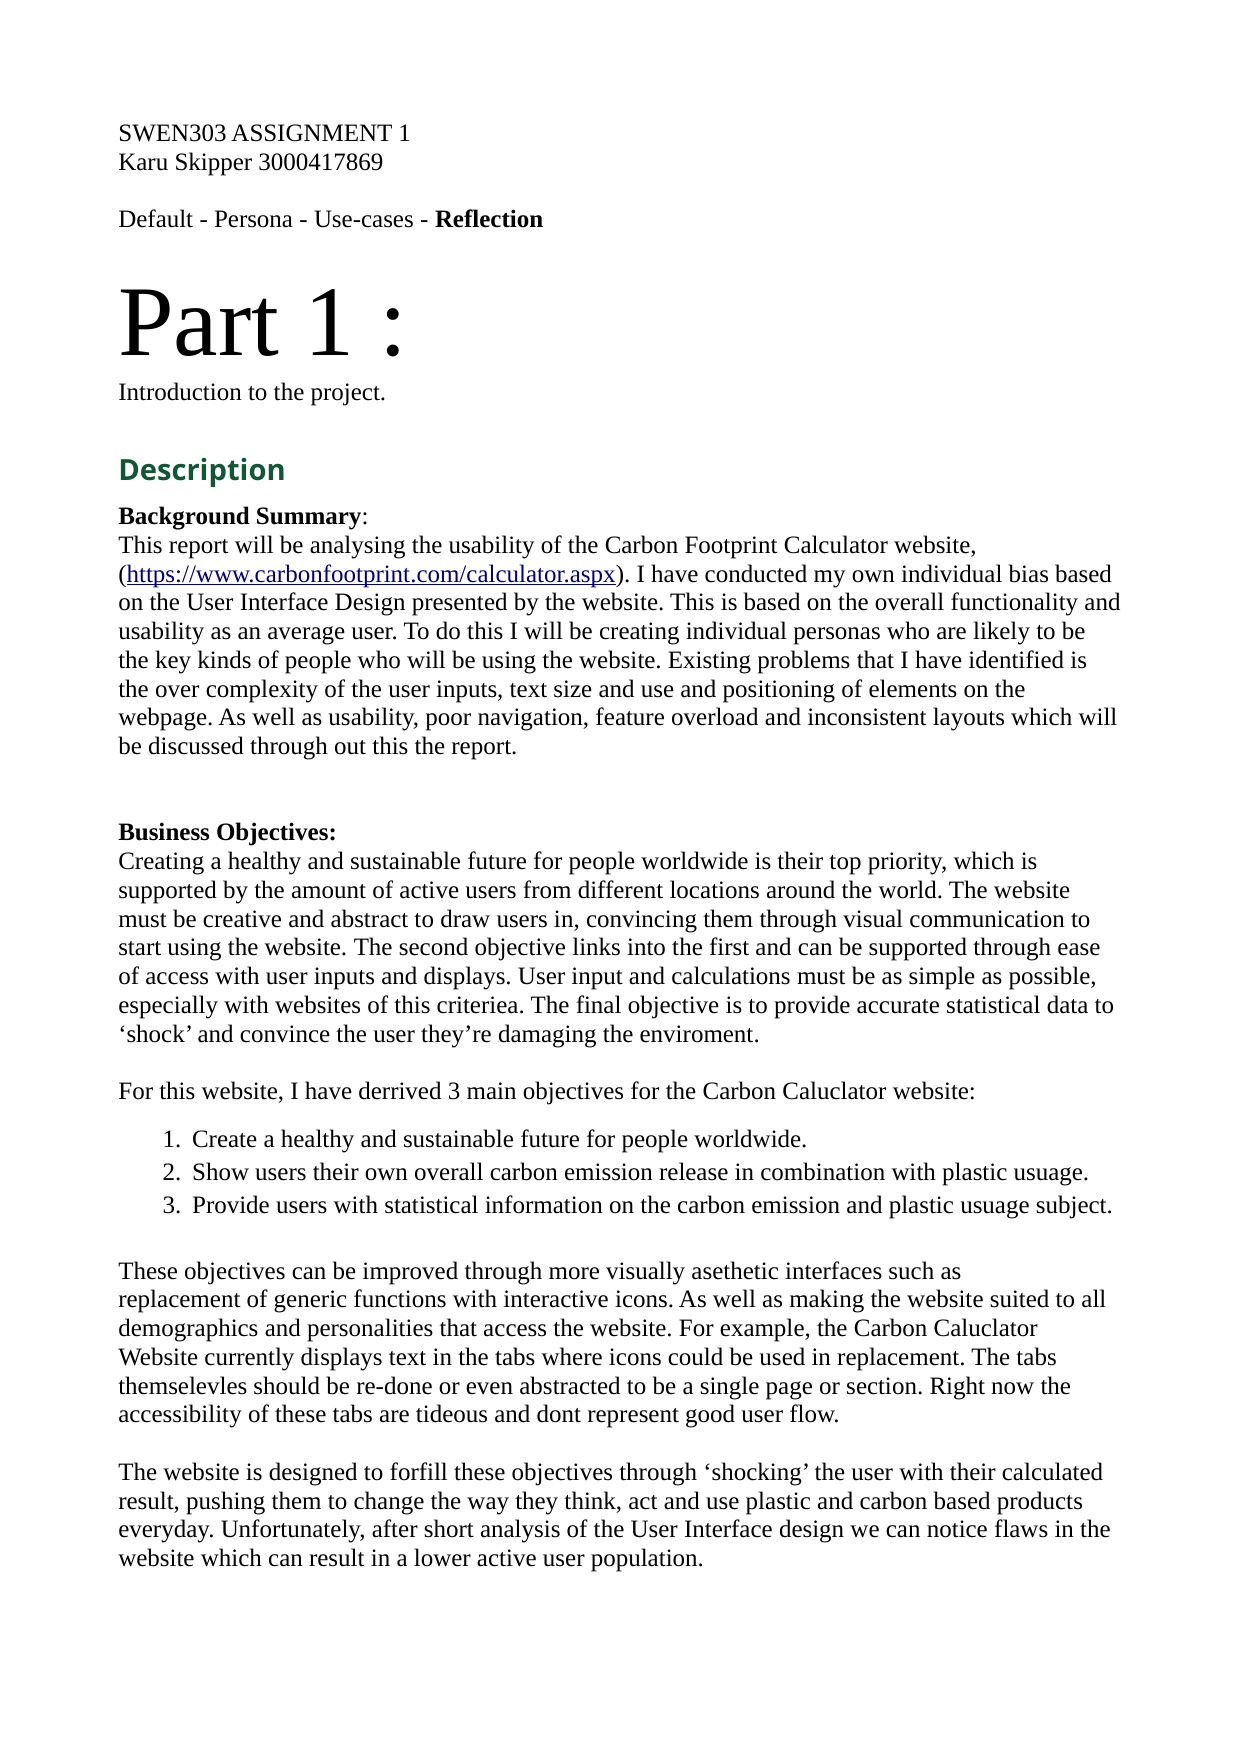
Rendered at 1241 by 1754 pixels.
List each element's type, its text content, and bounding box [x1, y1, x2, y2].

text Default - Persona - Use-cases - Reflection [118, 204, 1122, 233]
text Introduction to the project. [118, 377, 1122, 406]
subtitle Description [118, 449, 1122, 489]
text Creating a healthy and sustainable future for people worldwide is their top priority, which is supported by the amount of active users from different locations around the world. The website must be creative and abstract to draw users in, convincing them through visual communication to start using the website. The second objective links into the first and can be supported through ease of access with user inputs and displays. User input and calculations must be as simple as possible, especially with websites of this criteriea. The final objective is to provide accurate statistical data to ‘shock’ and convince the user they’re damaging the enviroment. [118, 846, 1122, 1047]
text Background Summary: [118, 501, 1122, 530]
text This report will be analysing the usability of the Carbon Footprint Calculator website, (https://www.carbonfootprint.com/calculator.aspx). I have conducted my own individual bias based on the User Interface Design presented by the website. This is based on the overall functionality and usability as an average user. To do this I will be creating individual personas who are likely to be the key kinds of people who will be using the website. Existing problems that I have identified is the over complexity of the user inputs, text size and use and positioning of elements on the webpage. As well as usability, poor navigation, feature overload and inconsistent layouts which will be discussed through out this the report. [118, 530, 1122, 760]
list Provide users with statistical information on the carbon emission and plastic usuage subject. [162, 1190, 1122, 1218]
text For this website, I have derrived 3 main objectives for the Carbon Caluclator website: [118, 1076, 1122, 1105]
text Karu Skipper 3000417869 [118, 147, 1122, 176]
list Show users their own overall carbon emission release in combination with plastic usuage. [162, 1157, 1122, 1186]
text These objectives can be improved through more visually asethetic interfaces such as [118, 1256, 1122, 1284]
text replacement of generic functions with interactive icons. As well as making the website suited to all demographics and personalities that access the website. For example, the Carbon Caluclator Website currently displays text in the tabs where icons could be used in replacement. The tabs themselevles should be re-done or even abstracted to be a single page or section. Right now the accessibility of these tabs are tideous and dont represent good user flow. [118, 1284, 1122, 1428]
text The website is designed to forfill these objectives through ‘shocking’ the user with their calculated result, pushing them to change the way they think, act and use plastic and carbon based products everyday. Unfortunately, after short analysis of the User Interface design we can notice flaws in the website which can result in a lower active user population. [118, 1457, 1122, 1572]
text Part 1 : [118, 262, 1122, 377]
list Create a healthy and sustainable future for people worldwide. [162, 1124, 1122, 1152]
text Business Objectives: [118, 817, 1122, 846]
text SWEN303 ASSIGNMENT 1 [118, 118, 1122, 147]
